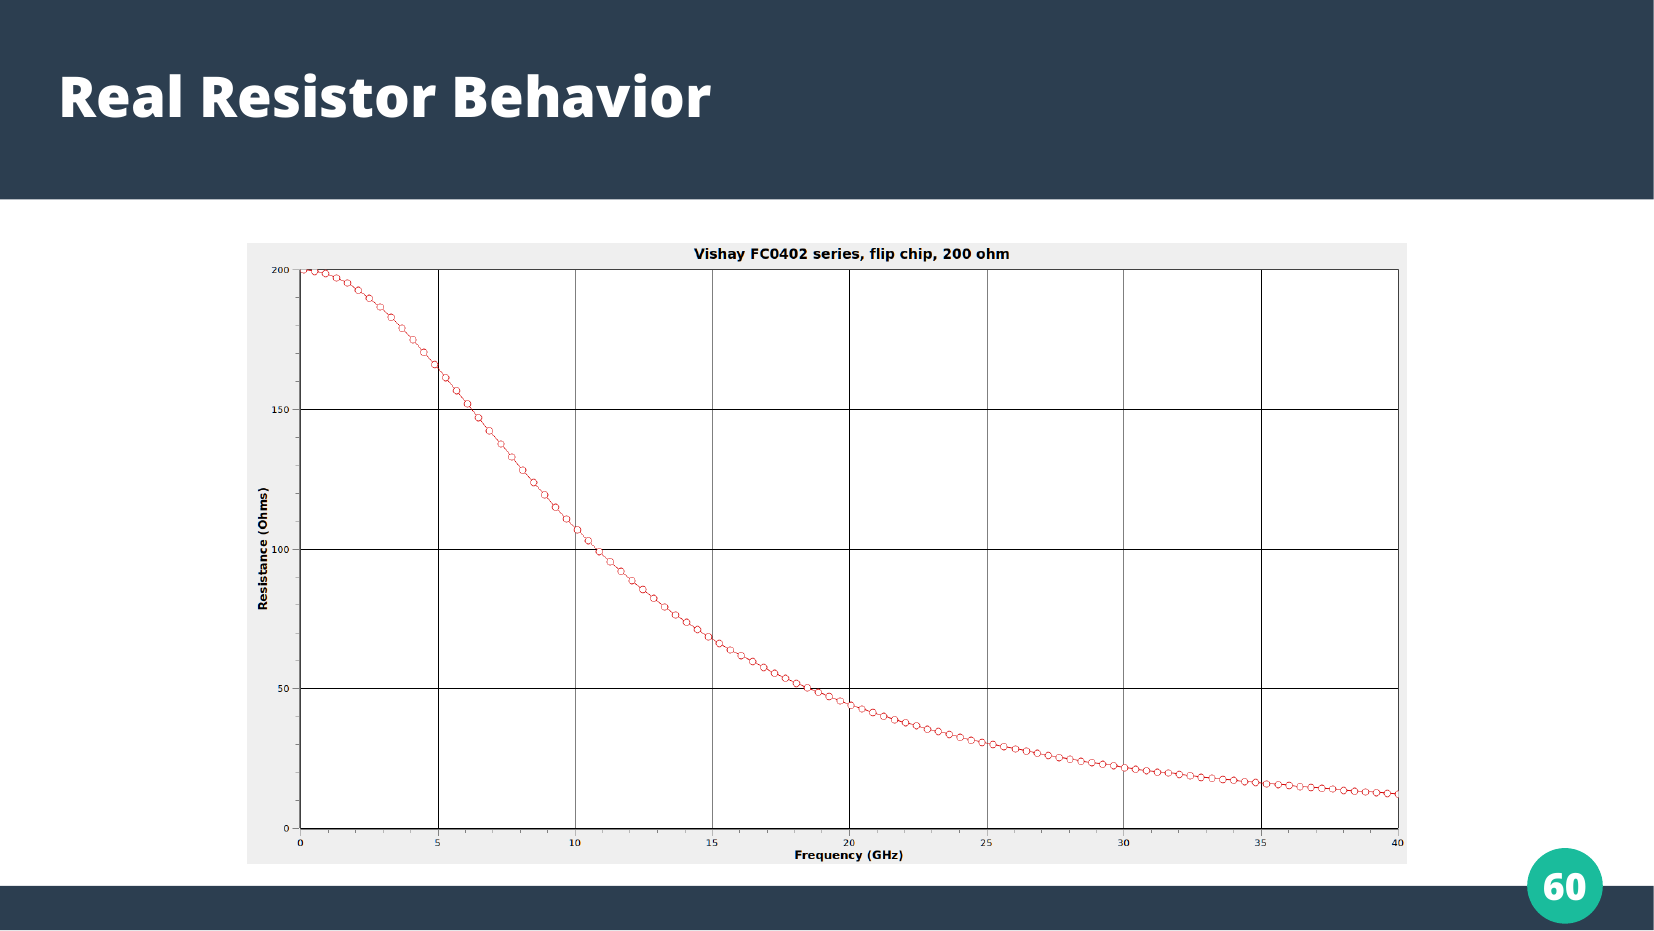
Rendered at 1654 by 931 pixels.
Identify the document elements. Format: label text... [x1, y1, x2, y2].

picture [247, 243, 1407, 864]
title Real Resistor Behavior [59, 37, 1595, 155]
